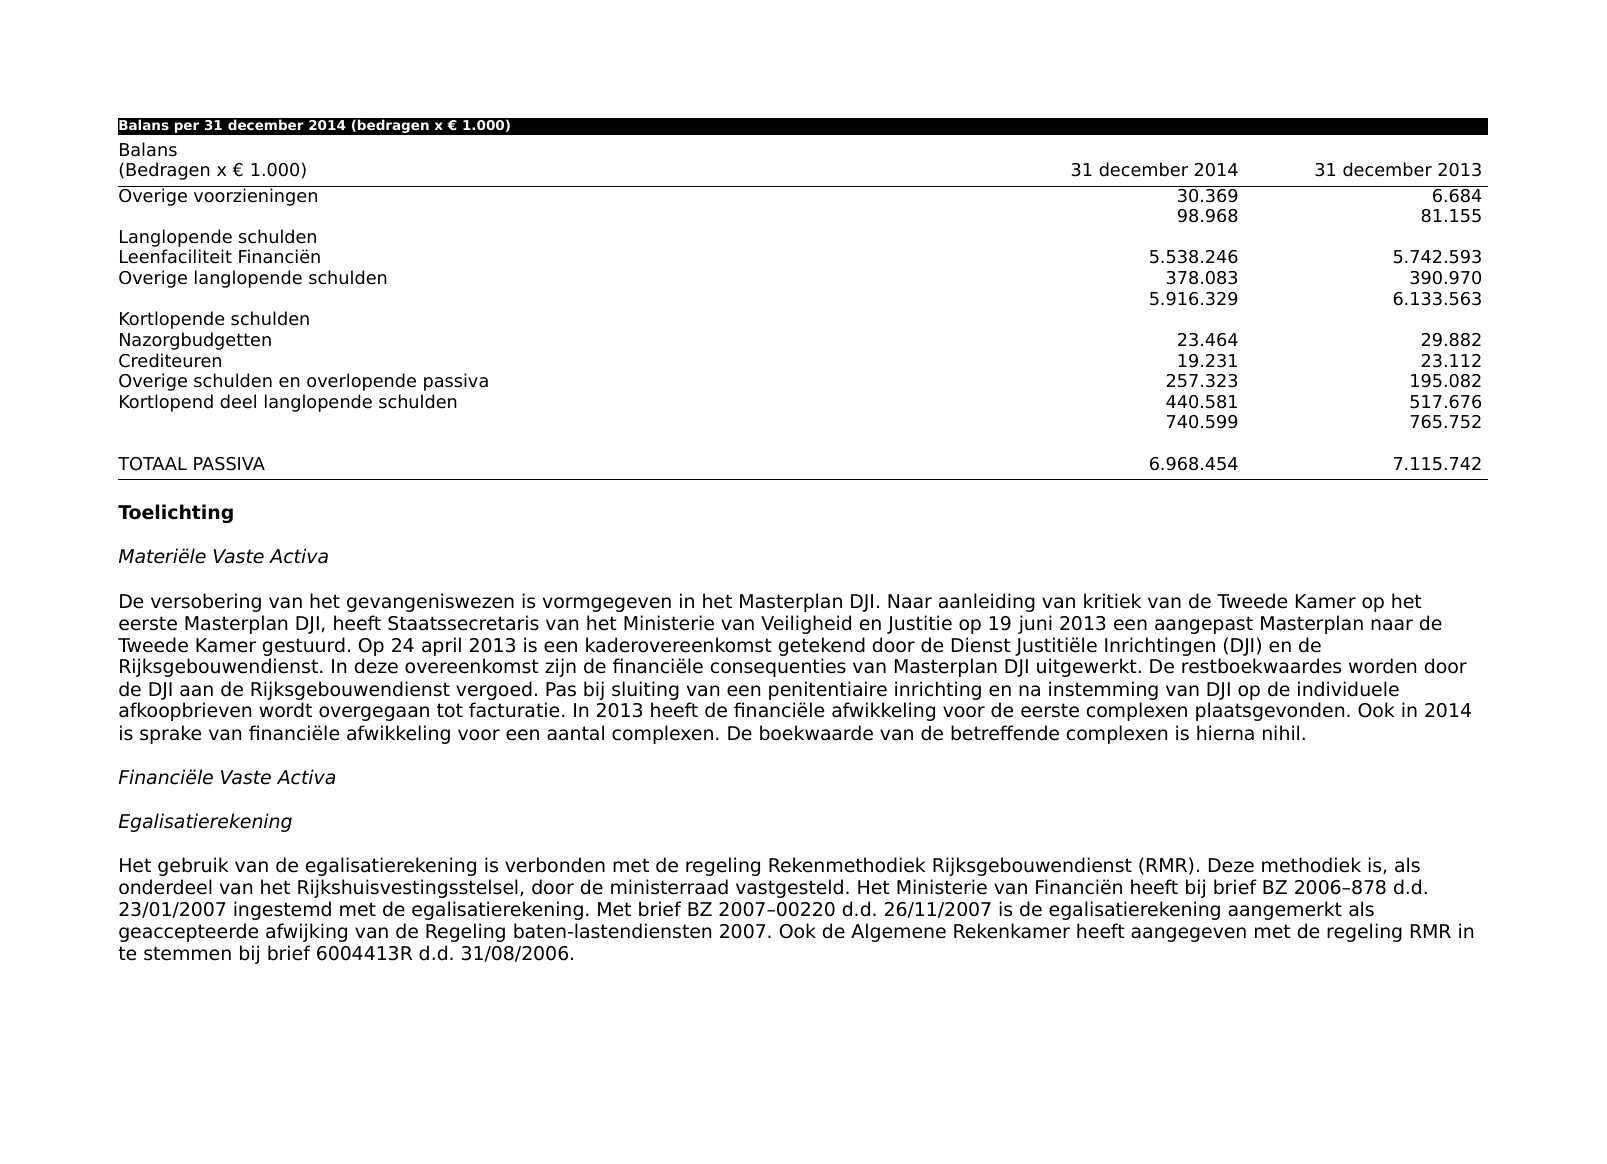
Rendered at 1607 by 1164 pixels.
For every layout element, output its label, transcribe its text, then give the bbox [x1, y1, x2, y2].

table_cell 6.968.454 [1001, 454, 1244, 479]
table_cell [1001, 433, 1244, 454]
table_cell [1245, 309, 1488, 330]
table_cell TOTAAL PASSIVA [118, 454, 1001, 479]
table_cell [1001, 309, 1244, 330]
table_cell Kortlopende schulden [118, 309, 1001, 330]
table_cell 23.112 [1245, 351, 1488, 371]
table_cell 19.231 [1001, 351, 1244, 371]
table_cell 30.369 [1001, 187, 1244, 206]
table_cell 81.155 [1245, 206, 1488, 227]
table_cell Kortlopend deel langlopende schulden [118, 392, 1001, 412]
table_cell [118, 413, 1001, 433]
table_cell 195.082 [1245, 371, 1488, 392]
table_cell 5.538.246 [1001, 248, 1244, 268]
table_cell [1001, 135, 1244, 160]
table_cell 390.970 [1245, 268, 1488, 289]
subtitle Materiële Vaste Activa [118, 546, 1488, 568]
table_cell 5.742.593 [1245, 248, 1488, 268]
subtitle Toelichting [118, 502, 1488, 524]
text De versobering van het gevangeniswezen is vormgegeven in het Masterplan DJI. Naar aanleiding van kritiek van de Tweede Kamer op het eerste Masterplan DJI, heeft Staatssecretaris van het Ministerie van Veiligheid en Justitie op 19 juni 2013 een aangepast Masterplan naar de Tweede Kamer gestuurd. Op 24 april 2013 is een kaderovereenkomst getekend door de Dienst Justitiële Inrichtingen (DJI) en de Rijksgebouwendienst. In deze overeenkomst zijn de financiële consequenties van Masterplan DJI uitgewerkt. De restboekwaardes worden door de DJI aan de Rijksgebouwendienst vergoed. Pas bij sluiting van een penitentiaire inrichting en na instemming van DJI op de individuele afkoopbrieven wordt overgegaan tot facturatie. In 2013 heeft de financiële afwikkeling voor de eerste complexen plaatsgevonden. Ook in 2014 is sprake van financiële afwikkeling voor een aantal complexen. De boekwaarde van de betreffende complexen is hierna nihil. [118, 591, 1488, 744]
table_cell [118, 289, 1001, 309]
table_cell [1001, 227, 1244, 247]
table_cell 740.599 [1001, 413, 1244, 433]
table_cell Overige voorzieningen [118, 187, 1001, 206]
table_cell 440.581 [1001, 392, 1244, 412]
table_cell Nazorgbudgetten [118, 330, 1001, 351]
table_cell [1245, 433, 1488, 454]
table_cell 31 december 2014 [1001, 160, 1244, 186]
table_cell Crediteuren [118, 351, 1001, 371]
table_cell 98.968 [1001, 206, 1244, 227]
table_cell [118, 433, 1001, 454]
table_cell 6.684 [1245, 187, 1488, 206]
text Het gebruik van de egalisatierekening is verbonden met de regeling Rekenmethodiek Rijksgebouwendienst (RMR). Deze methodiek is, als onderdeel van het Rijkshuisvestingsstelsel, door de ministerraad vastgesteld. Het Ministerie van Financiën heeft bij brief BZ 2006–878 d.d. 23/01/2007 ingestemd met de egalisatierekening. Met brief BZ 2007–00220 d.d. 26/11/2007 is de egalisatierekening aangemerkt als geaccepteerde afwijking van de Regeling baten-lastendiensten 2007. Ook de Algemene Rekenkamer heeft aangegeven met de regeling RMR in te stemmen bij brief 6004413R d.d. 31/08/2006. [118, 855, 1488, 965]
table_cell 7.115.742 [1245, 454, 1488, 479]
table_cell 31 december 2013 [1245, 160, 1488, 186]
table_cell Overige schulden en overlopende passiva [118, 371, 1001, 392]
table_cell 29.882 [1245, 330, 1488, 351]
table_cell 378.083 [1001, 268, 1244, 289]
subtitle Financiële Vaste Activa [118, 767, 1488, 788]
table_cell Leenfaciliteit Financiën [118, 248, 1001, 268]
table_cell 5.916.329 [1001, 289, 1244, 309]
table_cell 23.464 [1001, 330, 1244, 351]
table_cell [118, 206, 1001, 227]
table_cell 517.676 [1245, 392, 1488, 412]
table_cell 6.133.563 [1245, 289, 1488, 309]
table_cell Langlopende schulden [118, 227, 1001, 247]
table_cell [1245, 227, 1488, 247]
table_cell 765.752 [1245, 413, 1488, 433]
table_cell 257.323 [1001, 371, 1244, 392]
table_cell (Bedragen x € 1.000) [118, 160, 1001, 186]
table_cell Overige langlopende schulden [118, 268, 1001, 289]
table_header Balans per 31 december 2014 (bedragen x € 1.000) [118, 118, 1488, 134]
table_cell [1245, 135, 1488, 160]
table_cell Balans [118, 135, 1001, 160]
subtitle Egalisatierekening [118, 811, 1488, 833]
